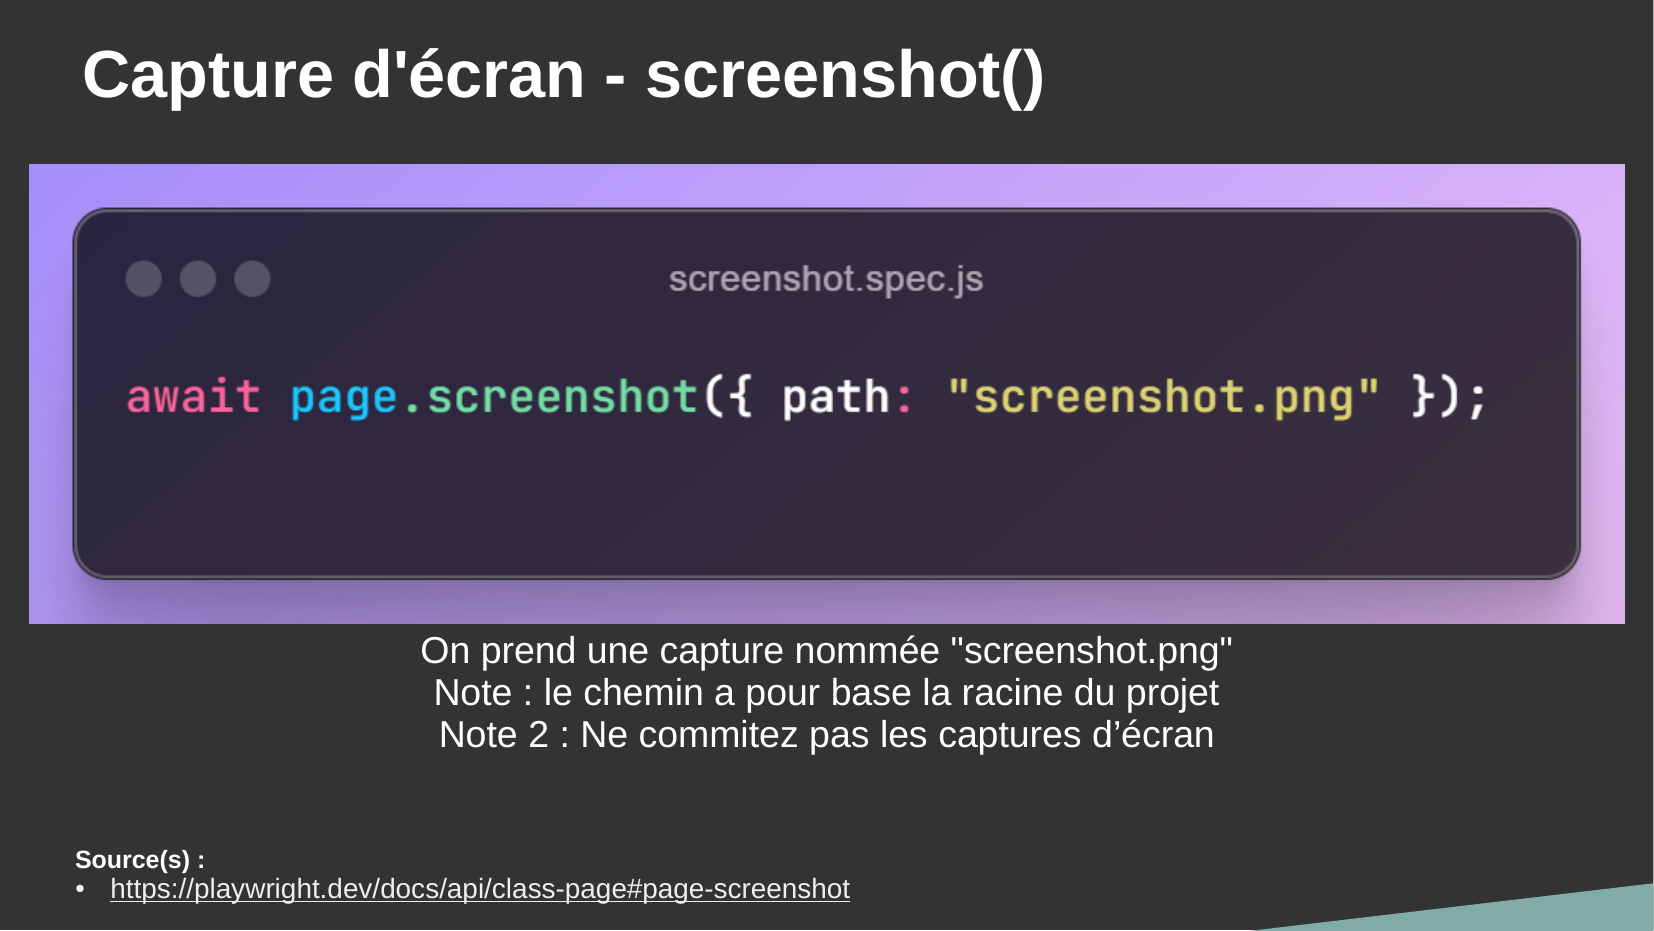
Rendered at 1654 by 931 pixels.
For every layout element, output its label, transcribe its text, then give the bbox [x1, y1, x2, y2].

picture [29, 164, 1625, 624]
text_box [1248, 883, 1654, 931]
title Capture d'écran - screenshot() [82, 37, 1571, 112]
text_box On prend une capture nommée "screenshot.png" Note : le chemin a pour base la racine du projet Note 2 : Ne commitez pas les captures d’écran [141, 621, 1512, 763]
text_box Source(s) : https://playwright.dev/docs/api/class-page#page-screenshot [60, 744, 1546, 913]
